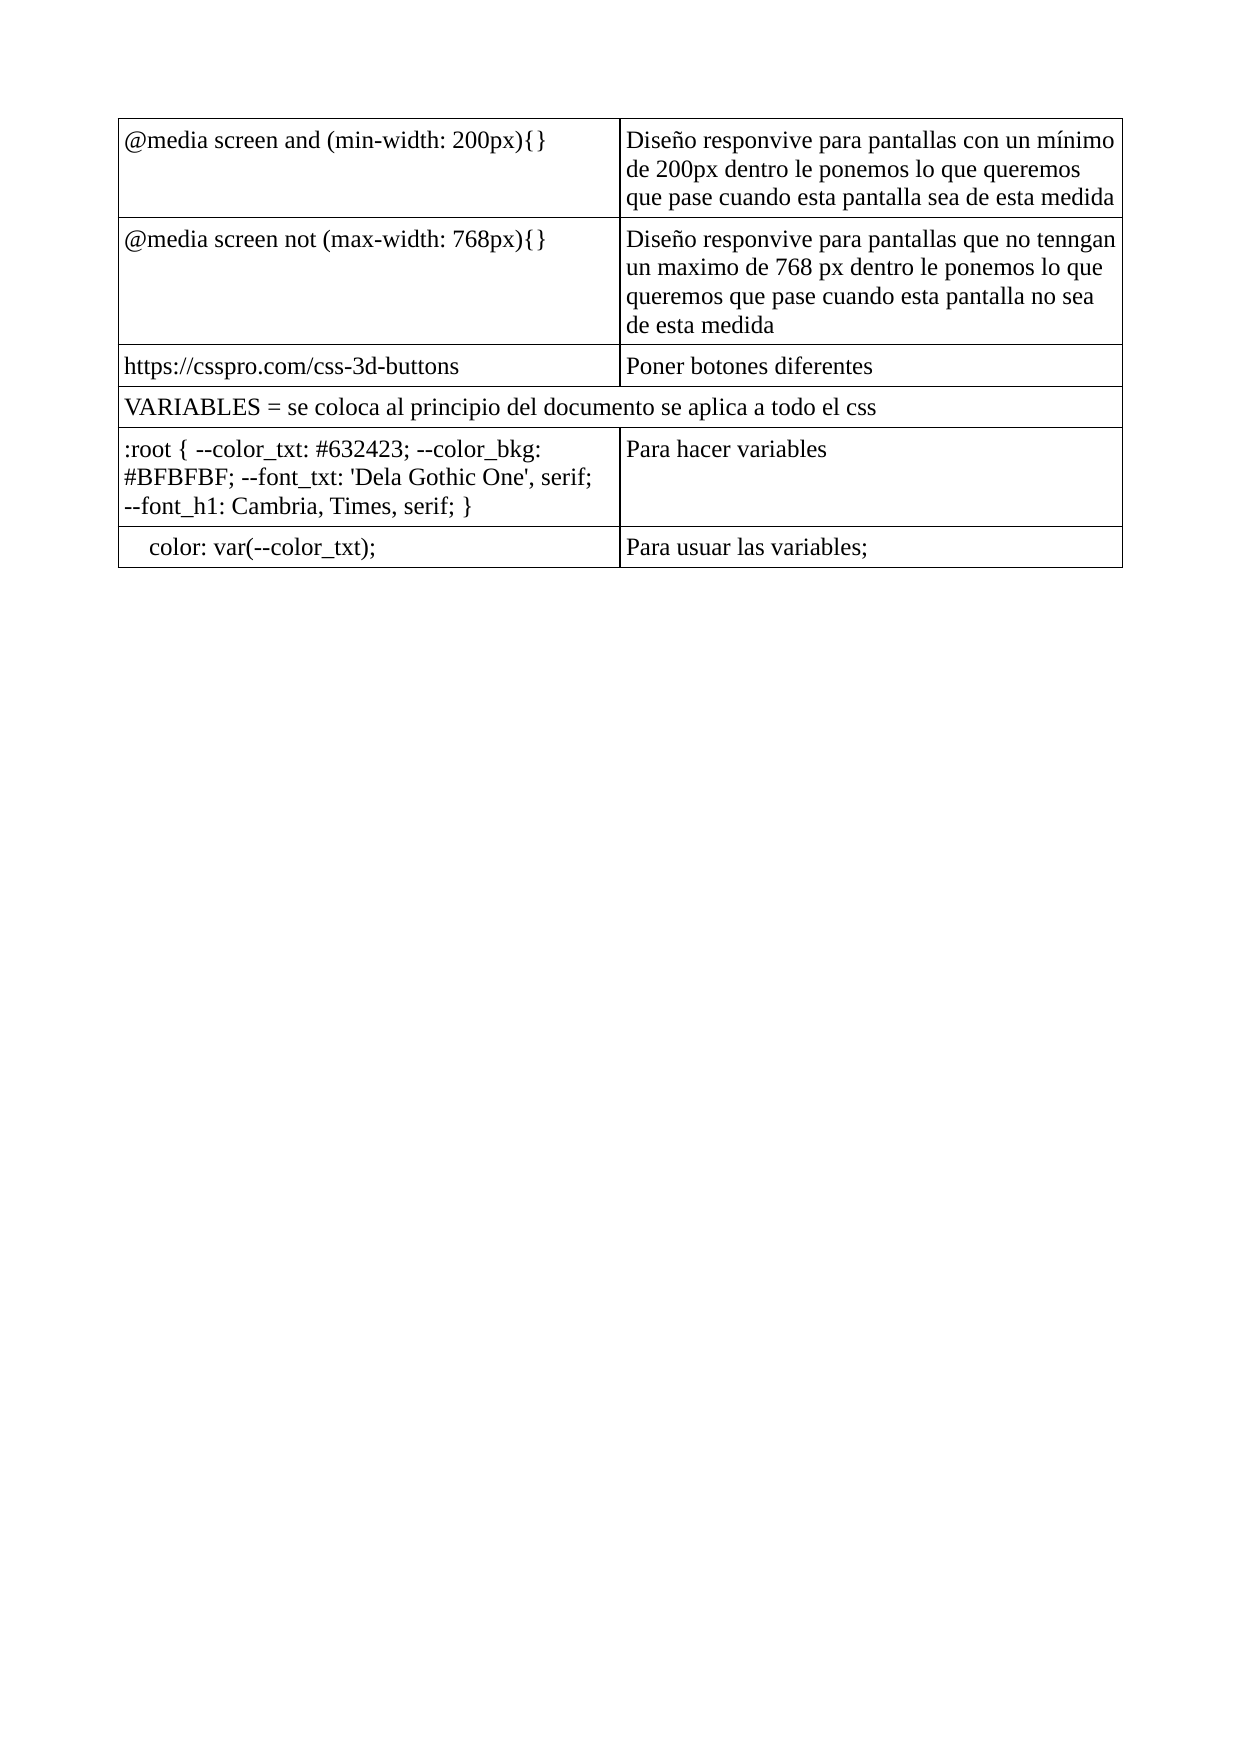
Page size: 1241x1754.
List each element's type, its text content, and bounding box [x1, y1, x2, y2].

table_cell @media screen and (min-width: 200px){} [119, 119, 619, 217]
table_cell Diseño responvive para pantallas que no tenngan un maximo de 768 px dentro le ponemos lo que queremos que pase cuando esta pantalla no sea de esta medida [621, 218, 1122, 344]
table_cell Poner botones diferentes [621, 345, 1122, 386]
table_cell https://csspro.com/css-3d-buttons [119, 345, 619, 386]
table_cell Para hacer variables [621, 428, 1122, 526]
table_cell VARIABLES = se coloca al principio del documento se aplica a todo el css [119, 387, 1122, 427]
table_cell :root { --color_txt: #632423; --color_bkg: #BFBFBF; --font_txt: 'Dela Gothic One', serif; --font_h1: Cambria, Times, serif; } [119, 428, 619, 526]
table_cell Diseño responvive para pantallas con un mínimo de 200px dentro le ponemos lo que queremos que pase cuando esta pantalla sea de esta medida [621, 119, 1122, 217]
table_cell Para usuar las variables; [621, 527, 1122, 567]
table_cell @media screen not (max-width: 768px){} [119, 218, 619, 344]
table_cell color: var(--color_txt); [119, 527, 619, 567]
